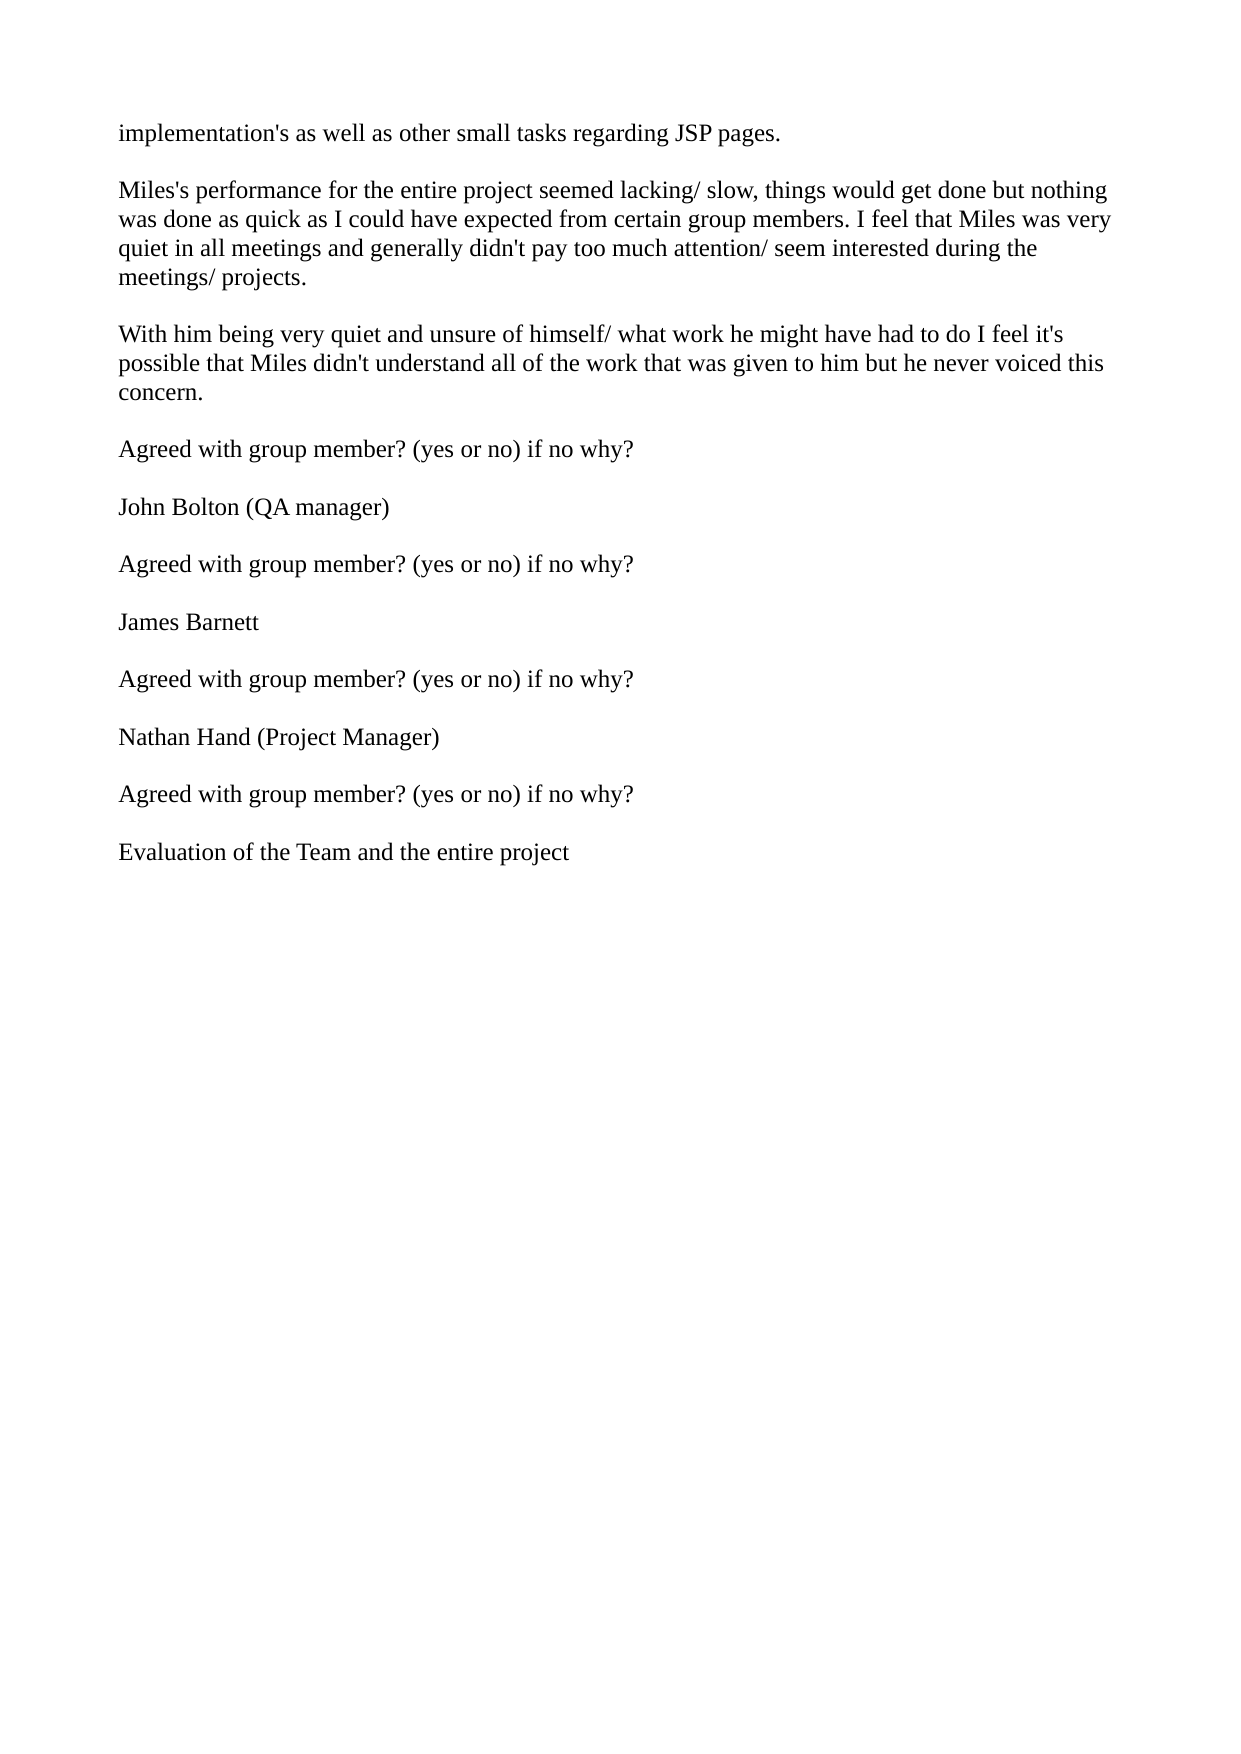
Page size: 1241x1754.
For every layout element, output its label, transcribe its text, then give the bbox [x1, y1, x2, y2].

text With him being very quiet and unsure of himself/ what work he might have had to do I feel it's possible that Miles didn't understand all of the work that was given to him but he never voiced this concern. [118, 319, 1122, 406]
text Agreed with group member? (yes or no) if no why? [118, 549, 1122, 578]
text John Bolton (QA manager) [118, 492, 1122, 521]
text Evaluation of the Team and the entire project [118, 837, 1122, 866]
text Nathan Hand (Project Manager) [118, 722, 1122, 751]
text implementation's as well as other small tasks regarding JSP pages. [118, 118, 1122, 147]
text Agreed with group member? (yes or no) if no why? [118, 779, 1122, 808]
text James Barnett [118, 607, 1122, 636]
text Miles's performance for the entire project seemed lacking/ slow, things would get done but nothing was done as quick as I could have expected from certain group members. I feel that Miles was very quiet in all meetings and generally didn't pay too much attention/ seem interested during the meetings/ projects. [118, 176, 1122, 291]
text Agreed with group member? (yes or no) if no why? [118, 434, 1122, 463]
text Agreed with group member? (yes or no) if no why? [118, 664, 1122, 693]
